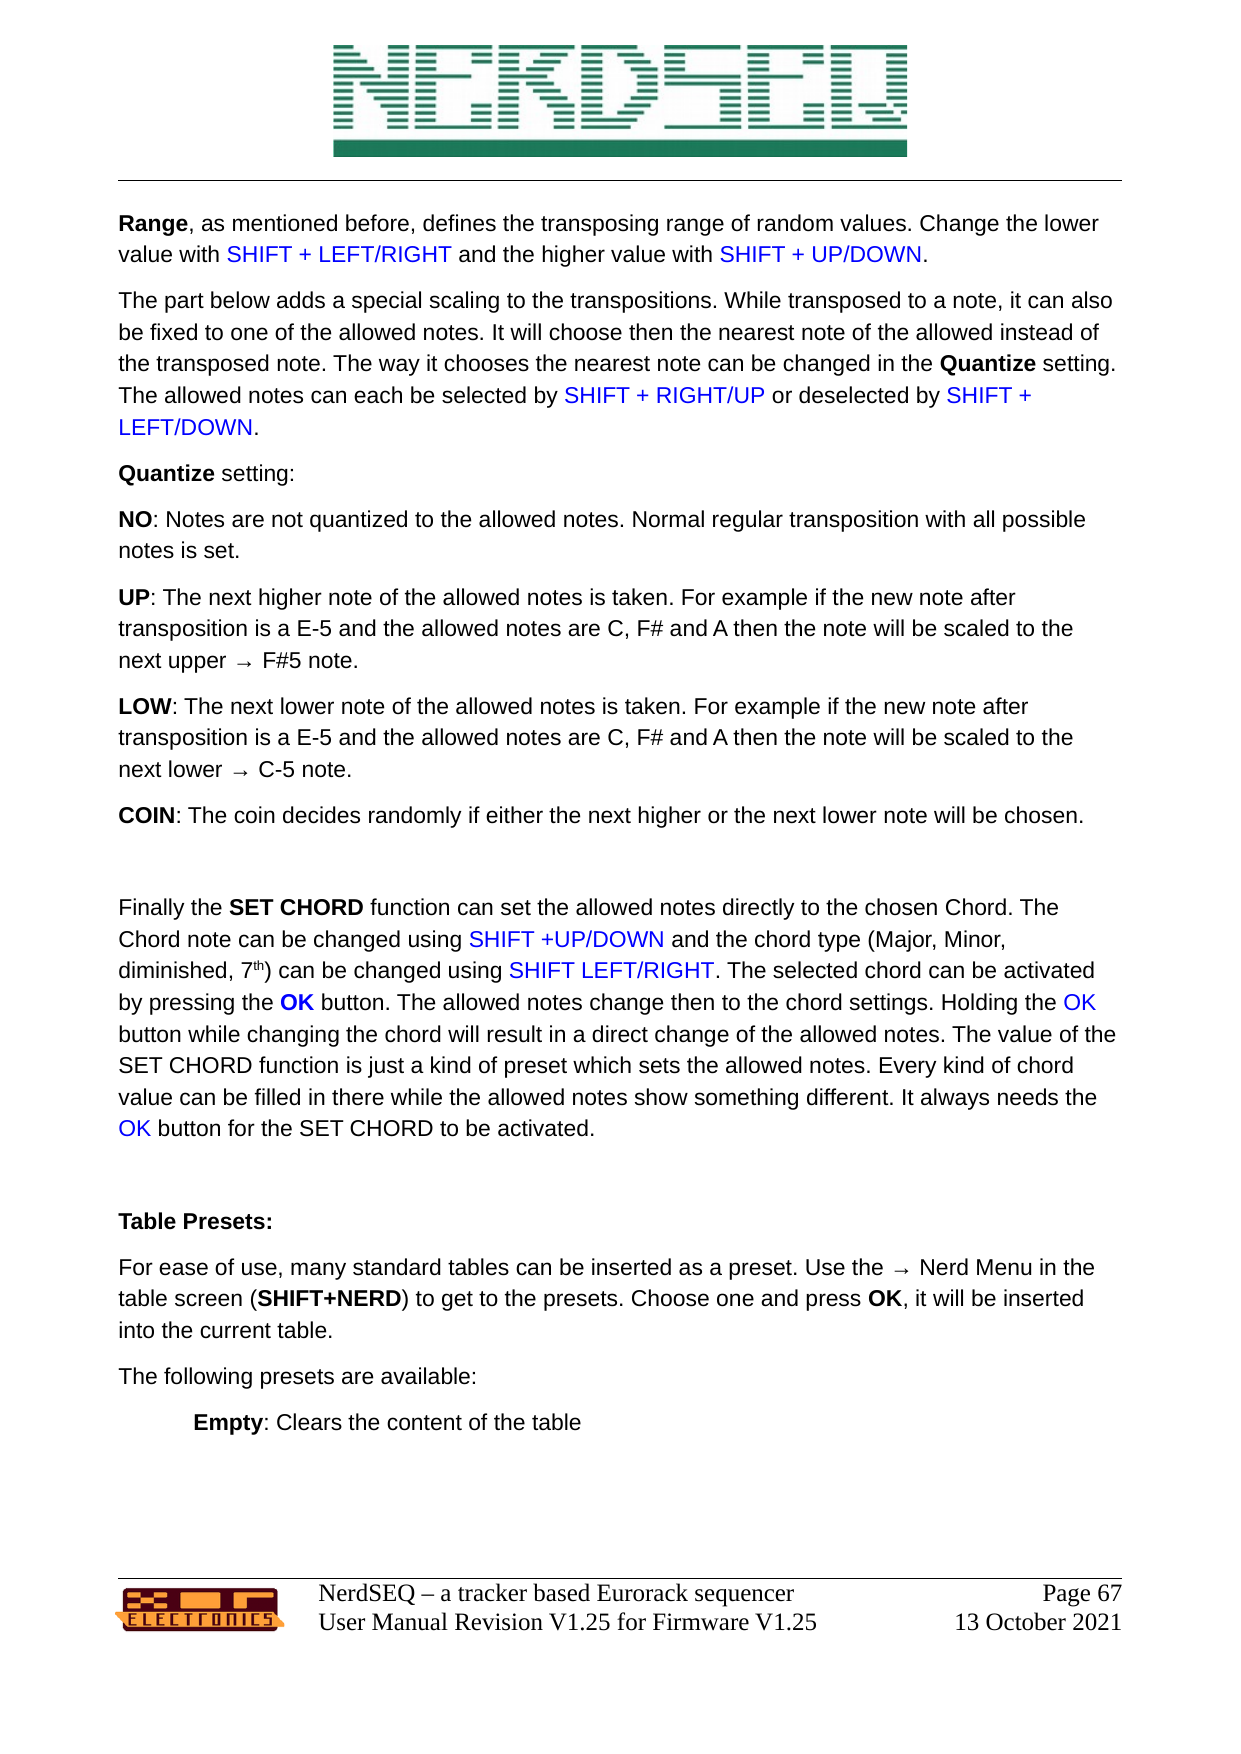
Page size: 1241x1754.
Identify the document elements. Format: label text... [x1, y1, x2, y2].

text UP: The next higher note of the allowed notes is taken. For example if the new note after transposition is a E-5 and the allowed notes are C, F# and A then the note will be scaled to the next upper → F#5 note. [118, 583, 1122, 673]
picture [115, 1584, 285, 1634]
picture [333, 45, 908, 157]
text For ease of use, many standard tables can be inserted as a preset. Use the → Nerd Menu in the table screen (SHIFT+NERD) to get to the presets. Choose one and press OK, it will be inserted into the current table. [118, 1254, 1122, 1343]
text Quantize setting: [118, 460, 1122, 486]
text The following presets are available: [118, 1363, 1122, 1389]
text NO: Notes are not quantized to the allowed notes. Normal regular transposition with all possible notes is set. [118, 506, 1122, 564]
text Table Presets: [118, 1208, 1122, 1234]
text Finally the SET CHORD function can set the allowed notes directly to the chosen Chord. The Chord note can be changed using SHIFT +UP/DOWN and the chord type (Major, Minor, diminished, 7th) can be changed using SHIFT LEFT/RIGHT. The selected chord can be activated by pressing the OK button. The allowed notes change then to the chord settings. Holding the OK button while changing the chord will result in a direct change of the allowed notes. The value of the SET CHORD function is just a kind of preset which sets the allowed notes. Every kind of chord value can be filled in there while the allowed notes show something different. It always needs the OK button for the SET CHORD to be activated. [118, 894, 1122, 1142]
text Empty: Clears the content of the table [193, 1409, 1122, 1436]
text Range, as mentioned before, defines the transposing range of random values. Change the lower value with SHIFT + LEFT/RIGHT and the higher value with SHIFT + UP/DOWN. [118, 209, 1122, 267]
text LOW: The next lower note of the allowed notes is taken. For example if the new note after transposition is a E-5 and the allowed notes are C, F# and A then the note will be scaled to the next lower → C-5 note. [118, 693, 1122, 782]
text COIN: The coin decides randomly if either the next higher or the next lower note will be chosen. [118, 802, 1122, 828]
text The part below adds a special scaling to the transpositions. While transposed to a note, it can also be fixed to one of the allowed notes. It will choose then the nearest note of the allowed instead of the transposed note. The way it chooses the nearest note can be changed in the Quantize setting. The allowed notes can each be selected by SHIFT + RIGHT/UP or deselected by SHIFT + LEFT/DOWN. [118, 287, 1122, 440]
